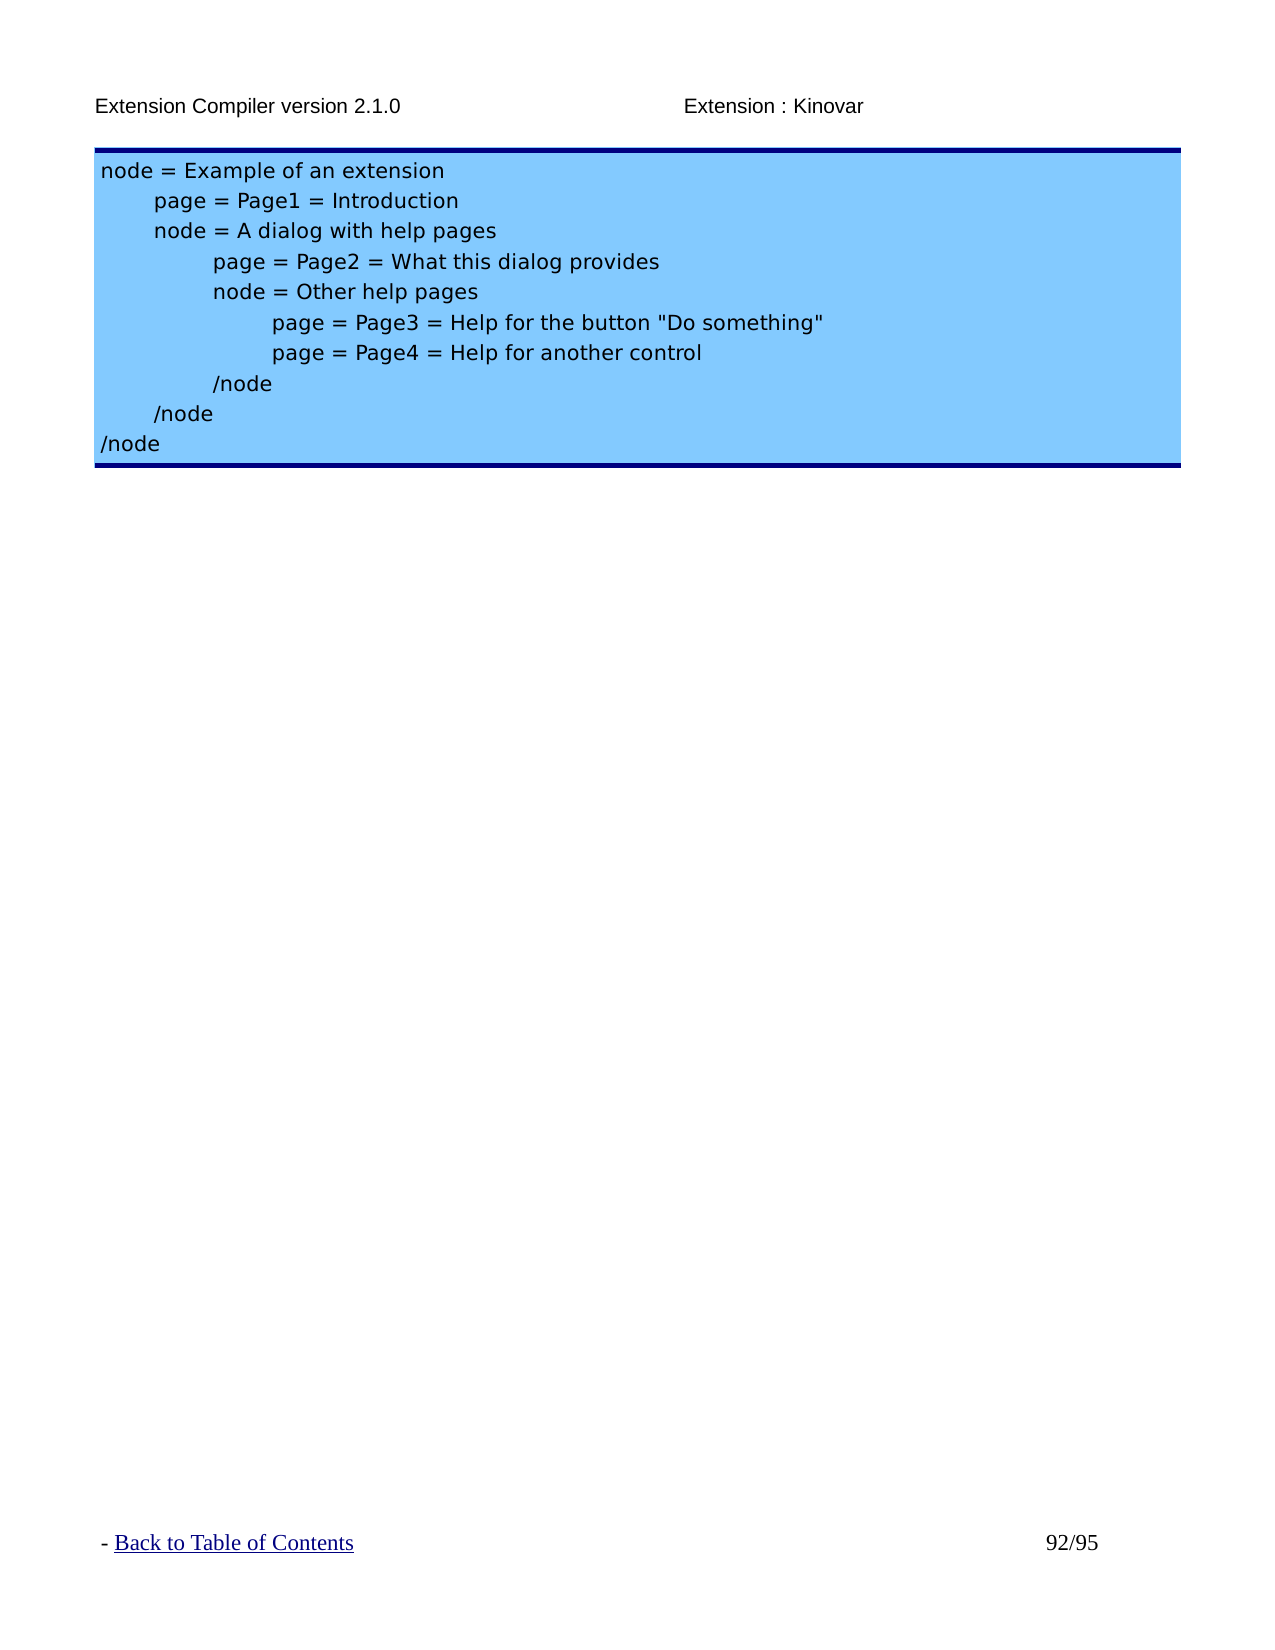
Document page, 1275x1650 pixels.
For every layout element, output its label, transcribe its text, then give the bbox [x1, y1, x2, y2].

text page = Page2 = What this dialog provides [94, 239, 1181, 269]
text node = Example of an extension [94, 149, 1181, 178]
text page = Page4 = Help for another control [94, 330, 1181, 360]
text /node [94, 421, 1181, 468]
text /node [94, 391, 1181, 421]
text page = Page1 = Introduction [94, 178, 1181, 208]
text page = Page3 = Help for the button "Do something" [94, 299, 1181, 330]
text node = A dialog with help pages [94, 208, 1181, 239]
text node = Other help pages [94, 269, 1181, 299]
text /node [94, 360, 1181, 391]
